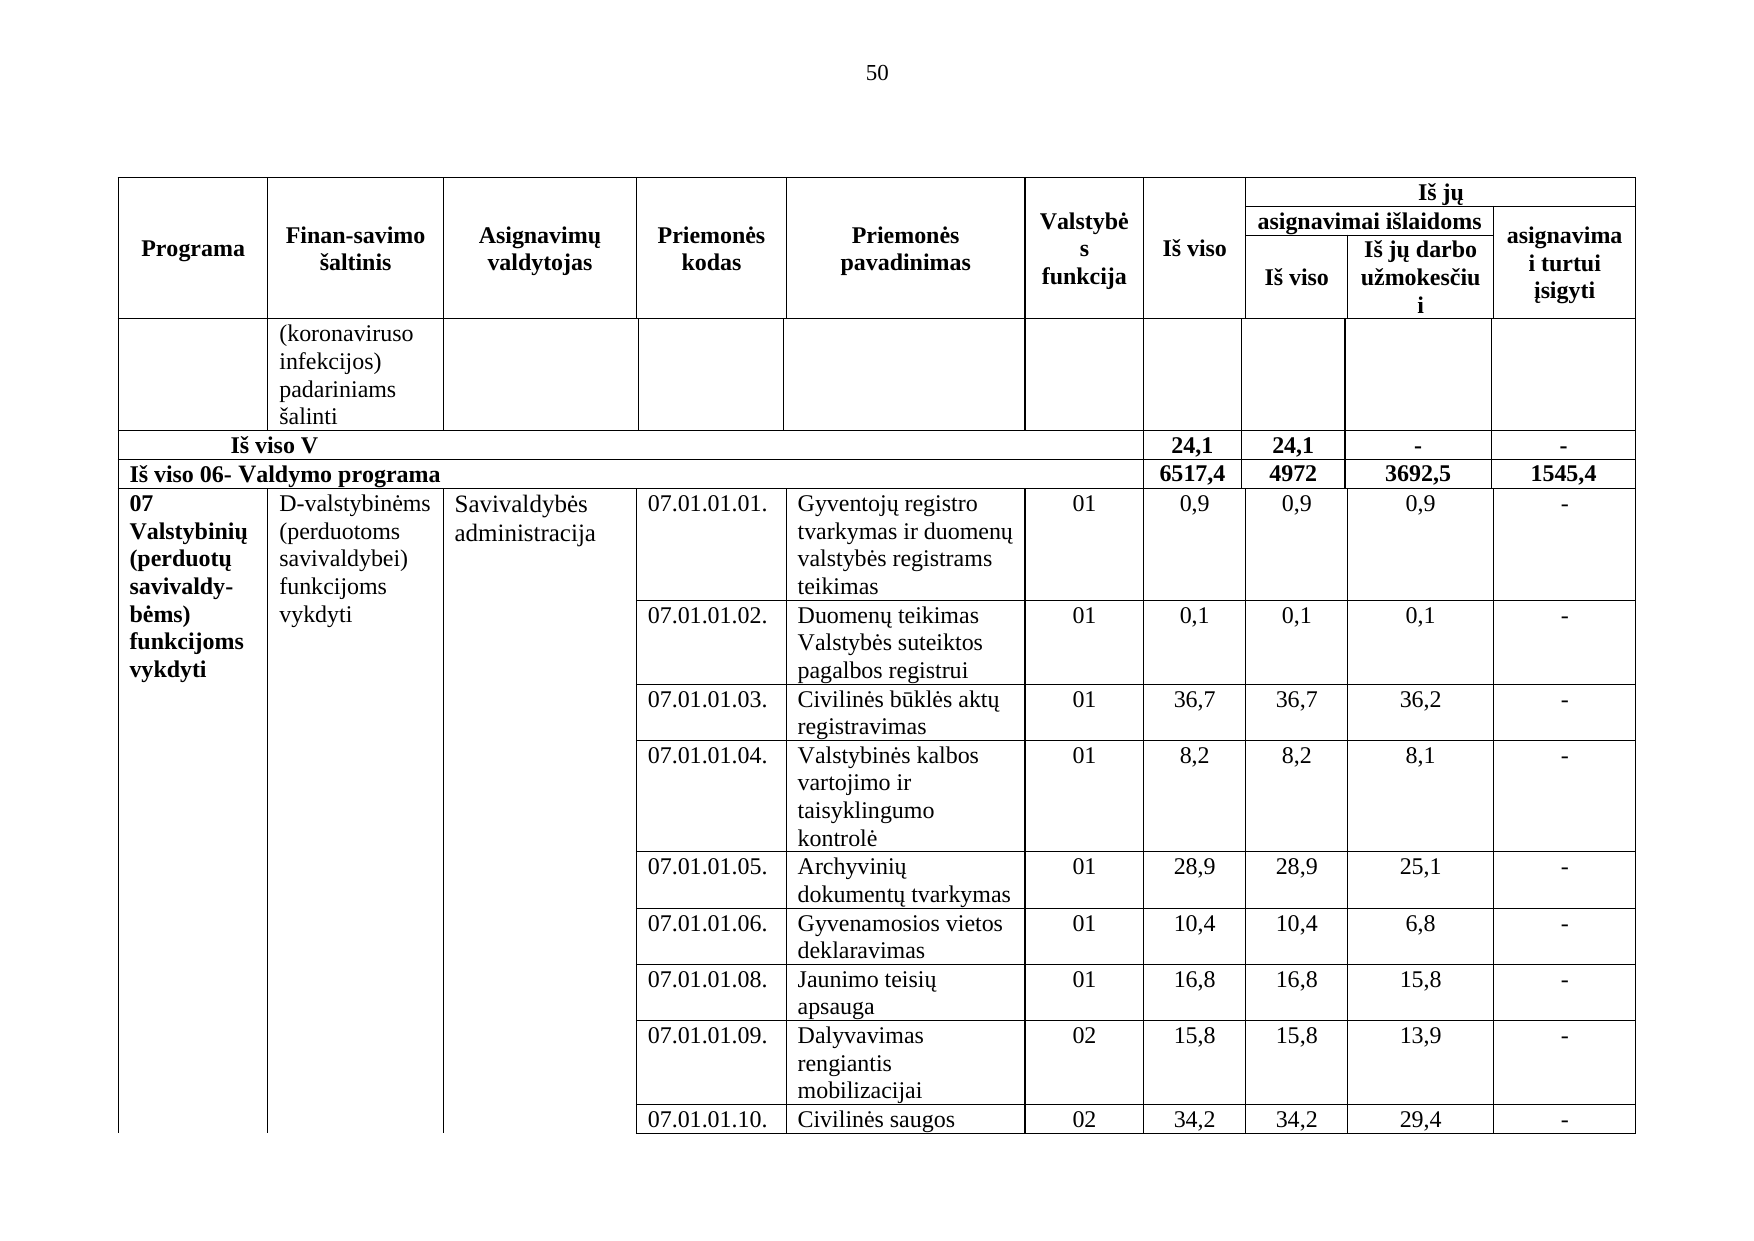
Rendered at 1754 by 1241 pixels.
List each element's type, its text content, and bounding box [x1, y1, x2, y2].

table_cell 6,8 [1348, 909, 1493, 964]
table_cell - [1494, 685, 1635, 740]
table_header Priemonės pavadinimas [787, 178, 1024, 318]
table_cell Archyvinių dokumentų tvarkymas [787, 852, 1024, 907]
table_cell 8,1 [1348, 741, 1493, 851]
table_cell 07.01.01.10. [637, 1105, 786, 1132]
table_cell 16,8 [1144, 965, 1245, 1020]
table_cell 8,2 [1246, 741, 1347, 851]
table_header Programa [119, 178, 267, 318]
table_cell 1545,4 [1492, 460, 1635, 488]
table_cell - [1492, 319, 1635, 430]
table_cell 15,8 [1246, 1021, 1347, 1104]
table_cell 02 [1026, 1021, 1143, 1104]
table_cell 01 [1026, 741, 1143, 851]
table_cell 10,4 [1144, 909, 1245, 964]
table_cell 01 [1026, 489, 1143, 600]
table_cell Gyventojų registro tvarkymas ir duomenų valstybės registrams teikimas [787, 489, 1024, 600]
table_cell D-valstybinėms (perduotoms savivaldybei) funkcijoms vykdyti [268, 489, 443, 1132]
table_cell [1026, 319, 1143, 430]
table_cell - [1494, 601, 1635, 683]
table_cell 13,9 [1348, 1021, 1493, 1104]
table_cell [639, 319, 783, 430]
table_cell asignavimai išlaidoms [1246, 207, 1493, 234]
table_cell 0,9 [1144, 489, 1245, 600]
table_cell 0,1 [1144, 601, 1245, 683]
table_cell 24,1 [1242, 431, 1344, 458]
table_cell (koronaviruso infekcijos) padariniams šalinti [268, 319, 443, 430]
table_cell 07.01.01.01. [637, 489, 786, 600]
table_cell 07.01.01.08. [637, 965, 786, 1020]
table_cell 01 [1026, 909, 1143, 964]
table_cell - [1494, 1105, 1635, 1132]
table_header Asignavimų valdytojas [444, 178, 636, 318]
table_header Iš jų [1246, 178, 1635, 206]
table_cell Iš viso [1246, 236, 1347, 318]
table_cell 02 [1026, 1105, 1143, 1132]
table_cell 07.01.01.09. [637, 1021, 786, 1104]
table_cell 07.01.01.05. [637, 852, 786, 907]
table_cell - [1494, 852, 1635, 907]
table_cell 3692,5 [1346, 460, 1491, 488]
table_cell - [1494, 489, 1635, 600]
table_cell 01 [1026, 852, 1143, 907]
table_cell 15,8 [1348, 965, 1493, 1020]
table_cell - [1494, 965, 1635, 1020]
table_cell 01 [1026, 685, 1143, 740]
table_cell Duomenų teikimas Valstybės suteiktos pagalbos registrui [787, 601, 1024, 683]
table_cell 28,9 [1144, 852, 1245, 907]
table_cell 29,4 [1348, 1105, 1493, 1132]
table_cell 28,9 [1246, 852, 1347, 907]
table_cell [119, 319, 267, 430]
table_cell 36,7 [1144, 685, 1245, 740]
table_cell 15,8 [1144, 1021, 1245, 1104]
table_cell 01 [1026, 601, 1143, 683]
table_cell - [1494, 741, 1635, 851]
table_cell - [1494, 909, 1635, 964]
table_cell - [1494, 1021, 1635, 1104]
table_cell 36,2 [1348, 685, 1493, 740]
table_header Valstybės funkcija [1026, 178, 1143, 318]
table_cell 16,8 [1246, 965, 1347, 1020]
table_cell 34,2 [1246, 1105, 1347, 1132]
table_cell Iš viso 06- Valdymo programa [119, 460, 1143, 488]
table_cell 01 [1026, 965, 1143, 1020]
table_cell Iš jų darbo užmokesčiui [1348, 236, 1493, 318]
table_cell Dalyvavimas rengiantis mobilizacijai [787, 1021, 1024, 1104]
table_cell 36,7 [1246, 685, 1347, 740]
table_cell Savivaldybės administracija [444, 489, 636, 1132]
table_cell 0,9 [1348, 489, 1493, 600]
table_cell Iš viso V [119, 431, 1143, 458]
table_cell asignavimai turtui įsigyti [1494, 207, 1635, 318]
table_cell [1144, 319, 1241, 430]
table_cell 34,2 [1144, 1105, 1245, 1132]
table_cell Jaunimo teisių apsauga [787, 965, 1024, 1020]
table_cell Valstybinės kalbos vartojimo ir taisyklingumo kontrolė [787, 741, 1024, 851]
table_cell 07.01.01.02. [637, 601, 786, 683]
table_header Iš viso [1144, 178, 1245, 318]
table_cell - [1346, 319, 1491, 430]
table_cell - [1346, 431, 1491, 458]
table_cell 07 Valstybinių (perduotų savivaldy- bėms) funkcijoms vykdyti [119, 489, 267, 1132]
table_cell 07.01.01.04. [637, 741, 786, 851]
table_cell [784, 319, 1024, 430]
table_cell 0,1 [1348, 601, 1493, 683]
table_cell [444, 319, 638, 430]
table_cell 07.01.01.06. [637, 909, 786, 964]
table_cell 24,1 [1144, 431, 1241, 458]
table_cell 0,1 [1246, 601, 1347, 683]
table_cell - [1492, 431, 1635, 458]
table_header Finan-savimo šaltinis [268, 178, 443, 318]
table_cell Civilinės saugos [787, 1105, 1024, 1132]
table_header Priemonės kodas [637, 178, 786, 318]
table_cell 0,9 [1246, 489, 1347, 600]
table_cell Gyvenamosios vietos deklaravimas [787, 909, 1024, 964]
table_cell 4972 [1242, 460, 1344, 488]
table_cell Civilinės būklės aktų registravimas [787, 685, 1024, 740]
table_cell [1242, 319, 1344, 430]
table_cell 6517,4 [1144, 460, 1241, 488]
table_cell 8,2 [1144, 741, 1245, 851]
table_cell 07.01.01.03. [637, 685, 786, 740]
table_cell 25,1 [1348, 852, 1493, 907]
table_cell 10,4 [1246, 909, 1347, 964]
